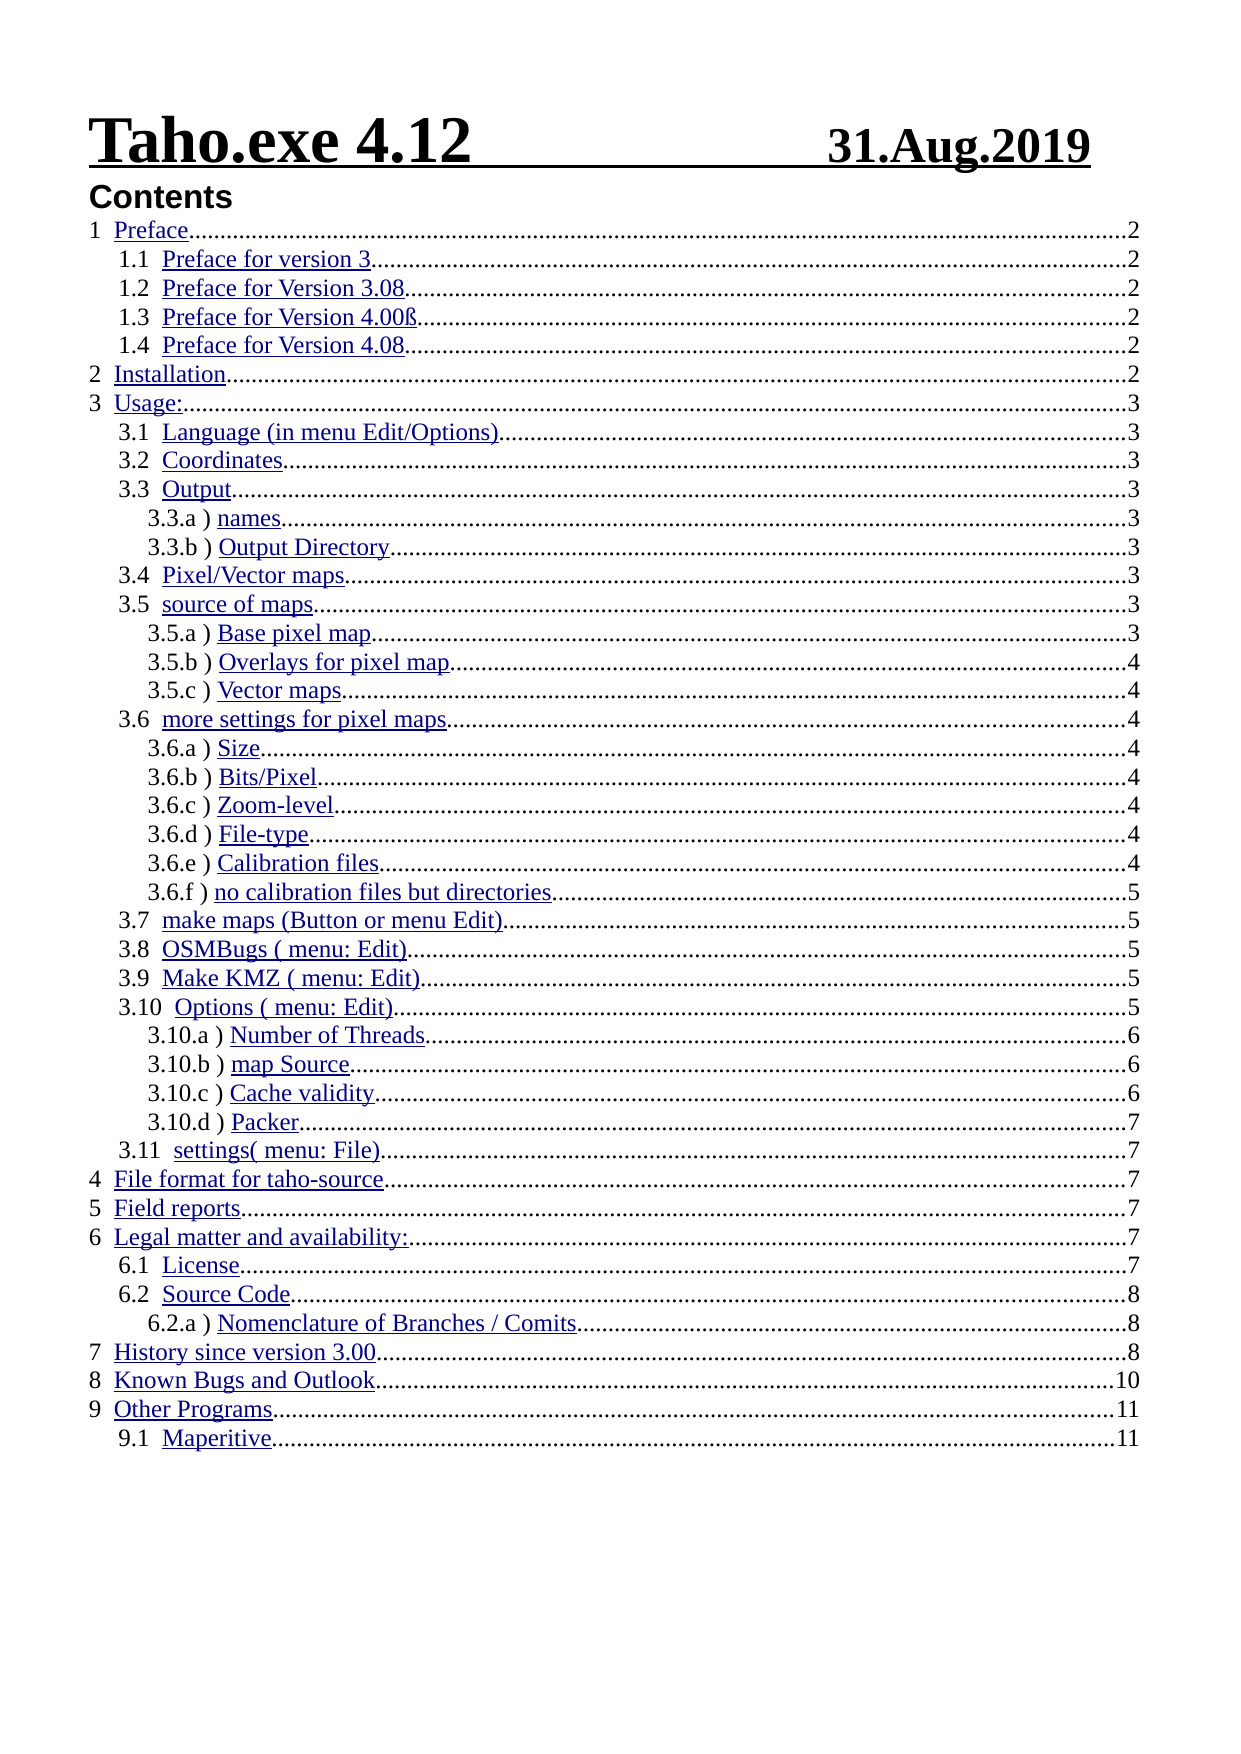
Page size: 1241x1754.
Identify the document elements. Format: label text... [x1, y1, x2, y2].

text 3.2 Coordinates 3 [118, 446, 1140, 474]
text 1.2 Preface for Version 3.08 2 [118, 273, 1140, 302]
text 3.6.b ) Bits/Pixel 4 [147, 762, 1140, 791]
subtitle Contents [88, 177, 1140, 216]
text 3.5.a ) Base pixel map 3 [147, 618, 1140, 647]
text 3.10 Options ( menu: Edit) 5 [118, 992, 1140, 1021]
text 9.1 Maperitive 11 [118, 1423, 1140, 1452]
text 3.10.a ) Number of Threads 6 [147, 1021, 1140, 1049]
text 1.3 Preface for Version 4.00ß 2 [118, 302, 1140, 331]
text Taho.exe 4.12 31.Aug.2019 [88, 100, 1140, 177]
text 3.9 Make KMZ ( menu: Edit) 5 [118, 963, 1140, 992]
text 3.10.c ) Cache validity 6 [147, 1078, 1140, 1107]
text 5 Field reports 7 [88, 1193, 1140, 1222]
text 4 File format for taho-source 7 [88, 1164, 1140, 1193]
text 3.6.f ) no calibration files but directories 5 [147, 877, 1140, 906]
text 3.5.b ) Overlays for pixel map 4 [147, 647, 1140, 676]
text 6.1 License 7 [118, 1251, 1140, 1279]
text 3.10.b ) map Source 6 [147, 1049, 1140, 1078]
text 3.8 OSMBugs ( menu: Edit) 5 [118, 934, 1140, 963]
text 3.6.e ) Calibration files 4 [147, 848, 1140, 877]
text 3.3.a ) names 3 [147, 503, 1140, 532]
text 3.1 Language (in menu Edit/Options) 3 [118, 417, 1140, 446]
text 3.5.c ) Vector maps 4 [147, 676, 1140, 704]
text 7 History since version 3.00 8 [88, 1337, 1140, 1366]
text 8 Known Bugs and Outlook 10 [88, 1366, 1140, 1394]
text 1.4 Preface for Version 4.08 2 [118, 331, 1140, 359]
text 3.6.d ) File-type 4 [147, 819, 1140, 848]
text 3.3.b ) Output Directory 3 [147, 532, 1140, 561]
text 3.6.a ) Size 4 [147, 733, 1140, 762]
text 3.6 more settings for pixel maps 4 [118, 704, 1140, 733]
text 3.5 source of maps 3 [118, 589, 1140, 618]
text 1 Preface 2 [88, 216, 1140, 244]
text 6 Legal matter and availability: 7 [88, 1222, 1140, 1251]
text 9 Other Programs 11 [88, 1394, 1140, 1423]
text 3.7 make maps (Button or menu Edit) 5 [118, 906, 1140, 934]
text 3 Usage: 3 [88, 388, 1140, 417]
text 6.2.a ) Nomenclature of Branches / Comits 8 [147, 1308, 1140, 1337]
text 3.6.c ) Zoom-level 4 [147, 791, 1140, 819]
text 3.11 settings( menu: File) 7 [118, 1136, 1140, 1164]
text 3.3 Output 3 [118, 474, 1140, 503]
text 3.10.d ) Packer 7 [147, 1107, 1140, 1136]
text 6.2 Source Code 8 [118, 1279, 1140, 1308]
text 3.4 Pixel/Vector maps 3 [118, 561, 1140, 589]
text 1.1 Preface for version 3 2 [118, 244, 1140, 273]
text 2 Installation 2 [88, 359, 1140, 388]
